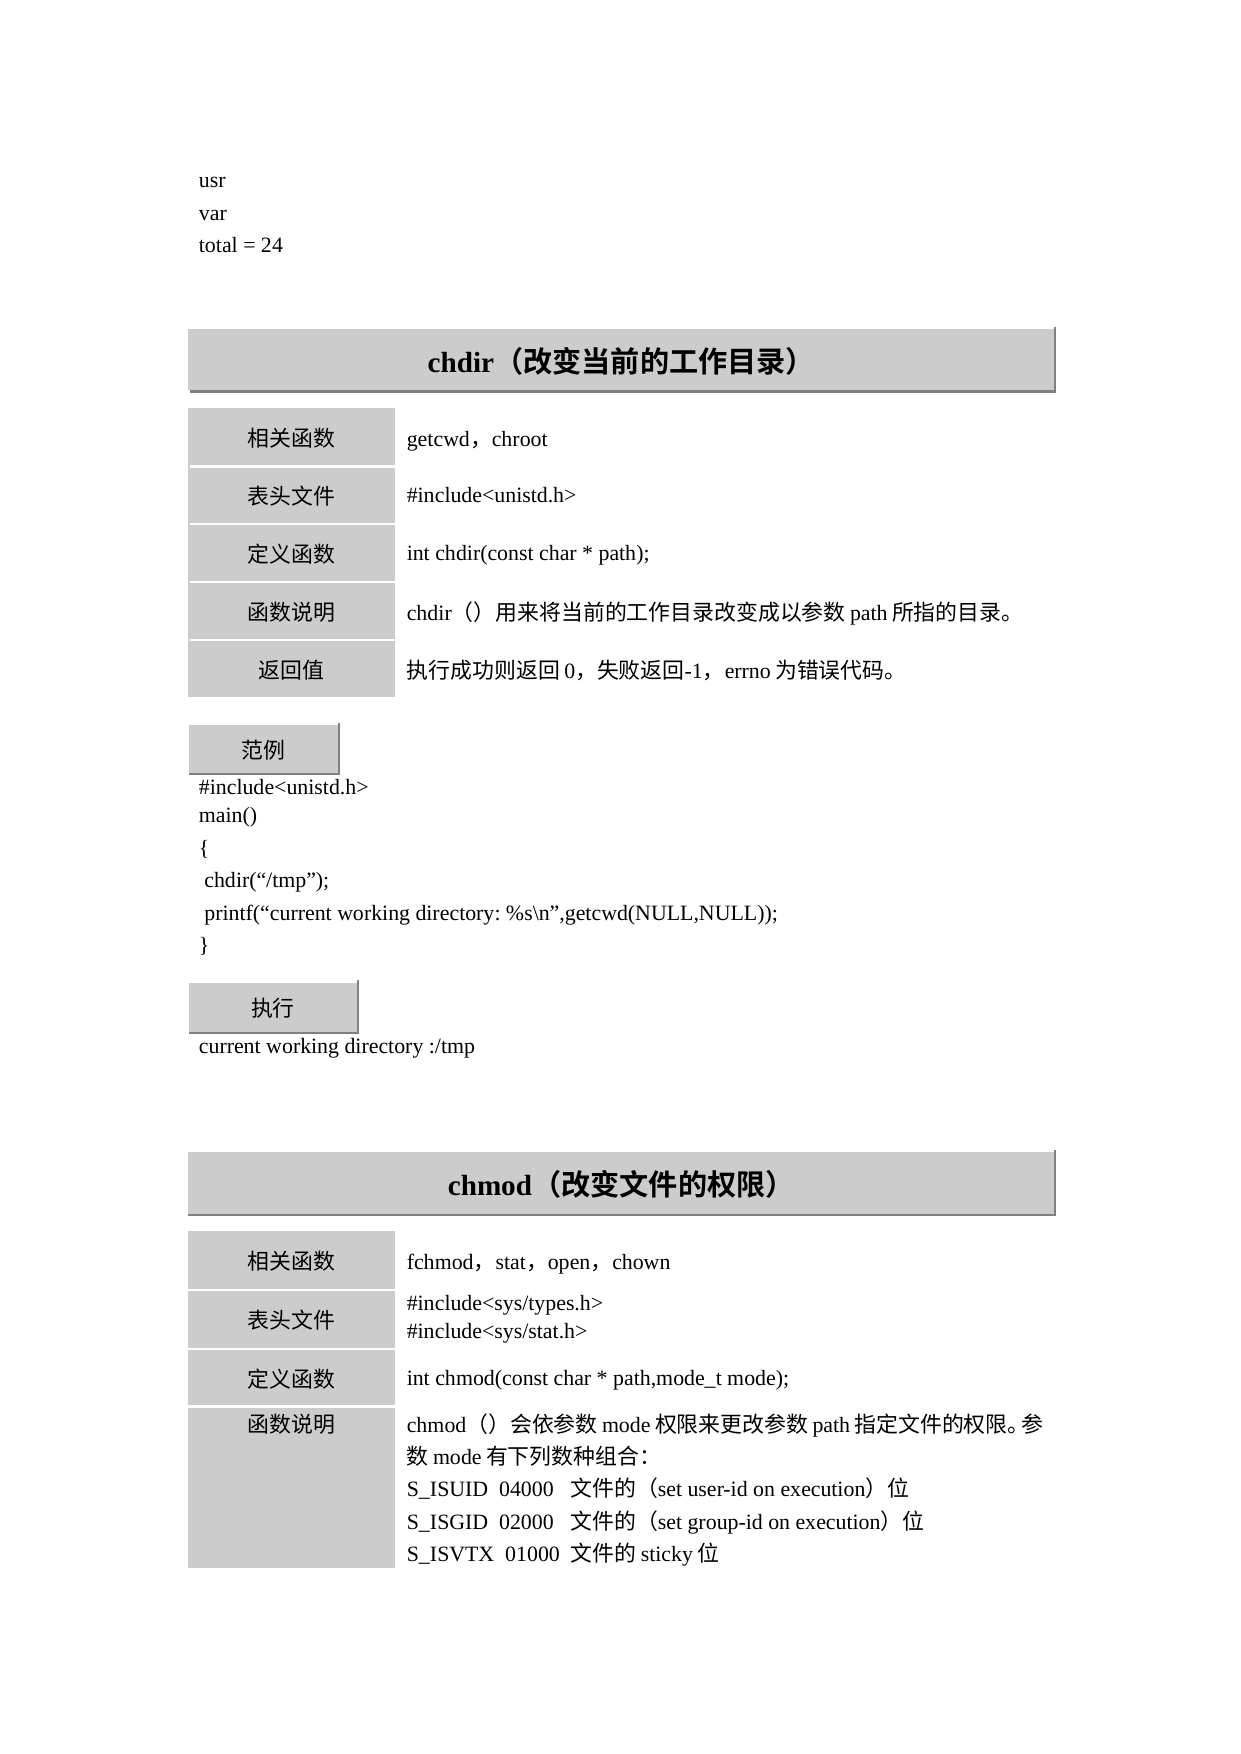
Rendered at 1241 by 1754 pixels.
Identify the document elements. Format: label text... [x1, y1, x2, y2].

table_cell [188, 1216, 1055, 1231]
table_header chdir（改变当前的工作目录） [188, 329, 1054, 390]
table_cell 表头文件 [188, 1291, 395, 1348]
table_header chmod（改变文件的权限） [188, 1152, 1054, 1214]
table_cell #include<unistd.h> [395, 465, 1055, 523]
table_cell getcwd，chroot [395, 408, 1055, 465]
table_cell #include<sys/types.h> #include<sys/stat.h> [395, 1289, 1055, 1348]
table_cell chdir（）用来将当前的工作目录改变成以参数path所指的目录。 [395, 581, 1055, 639]
table_cell fchmod，stat，open，chown [395, 1231, 1055, 1289]
table_cell current working directory :/tmp [188, 1032, 1055, 1085]
table_cell int chmod(const char * path,mode_t mode); [395, 1348, 1055, 1405]
table_cell chmod（）会依参数mode权限来更改参数path指定文件的权限。参数mode有下列数种组合： S_ISUID 04000 文件的（set user-id on execution）位 S_ISGID 02000 文件的（set group-id on execution）位 S_ISVTX 01000 文件的sticky位 [395, 1405, 1055, 1568]
table_cell 函数说明 [188, 581, 395, 639]
table_cell 执行 [189, 983, 357, 1032]
table_cell [188, 697, 1055, 723]
table_cell 定义函数 [188, 523, 395, 581]
table_cell [188, 390, 1055, 407]
table_cell [340, 723, 1055, 773]
table_cell 范例 [189, 725, 338, 773]
table_cell 表头文件 [188, 465, 395, 523]
table_cell int chdir(const char * path); [395, 523, 1055, 581]
table_cell 相关函数 [188, 1231, 395, 1289]
table_cell #include<unistd.h> main() { chdir(“/tmp”); printf(“current working directory: %s\n”,getcwd(NULL,NULL)); } [188, 773, 1055, 980]
table_cell 执行成功则返回0，失败返回-1，errno为错误代码。 [395, 639, 1055, 697]
table_cell 返回值 [188, 639, 395, 697]
table_cell 函数说明 [188, 1408, 395, 1568]
table_cell 定义函数 [188, 1350, 395, 1405]
table_cell usr var total = 24 [188, 162, 1055, 262]
table_cell 相关函数 [188, 408, 395, 465]
table_cell [359, 980, 1055, 1032]
